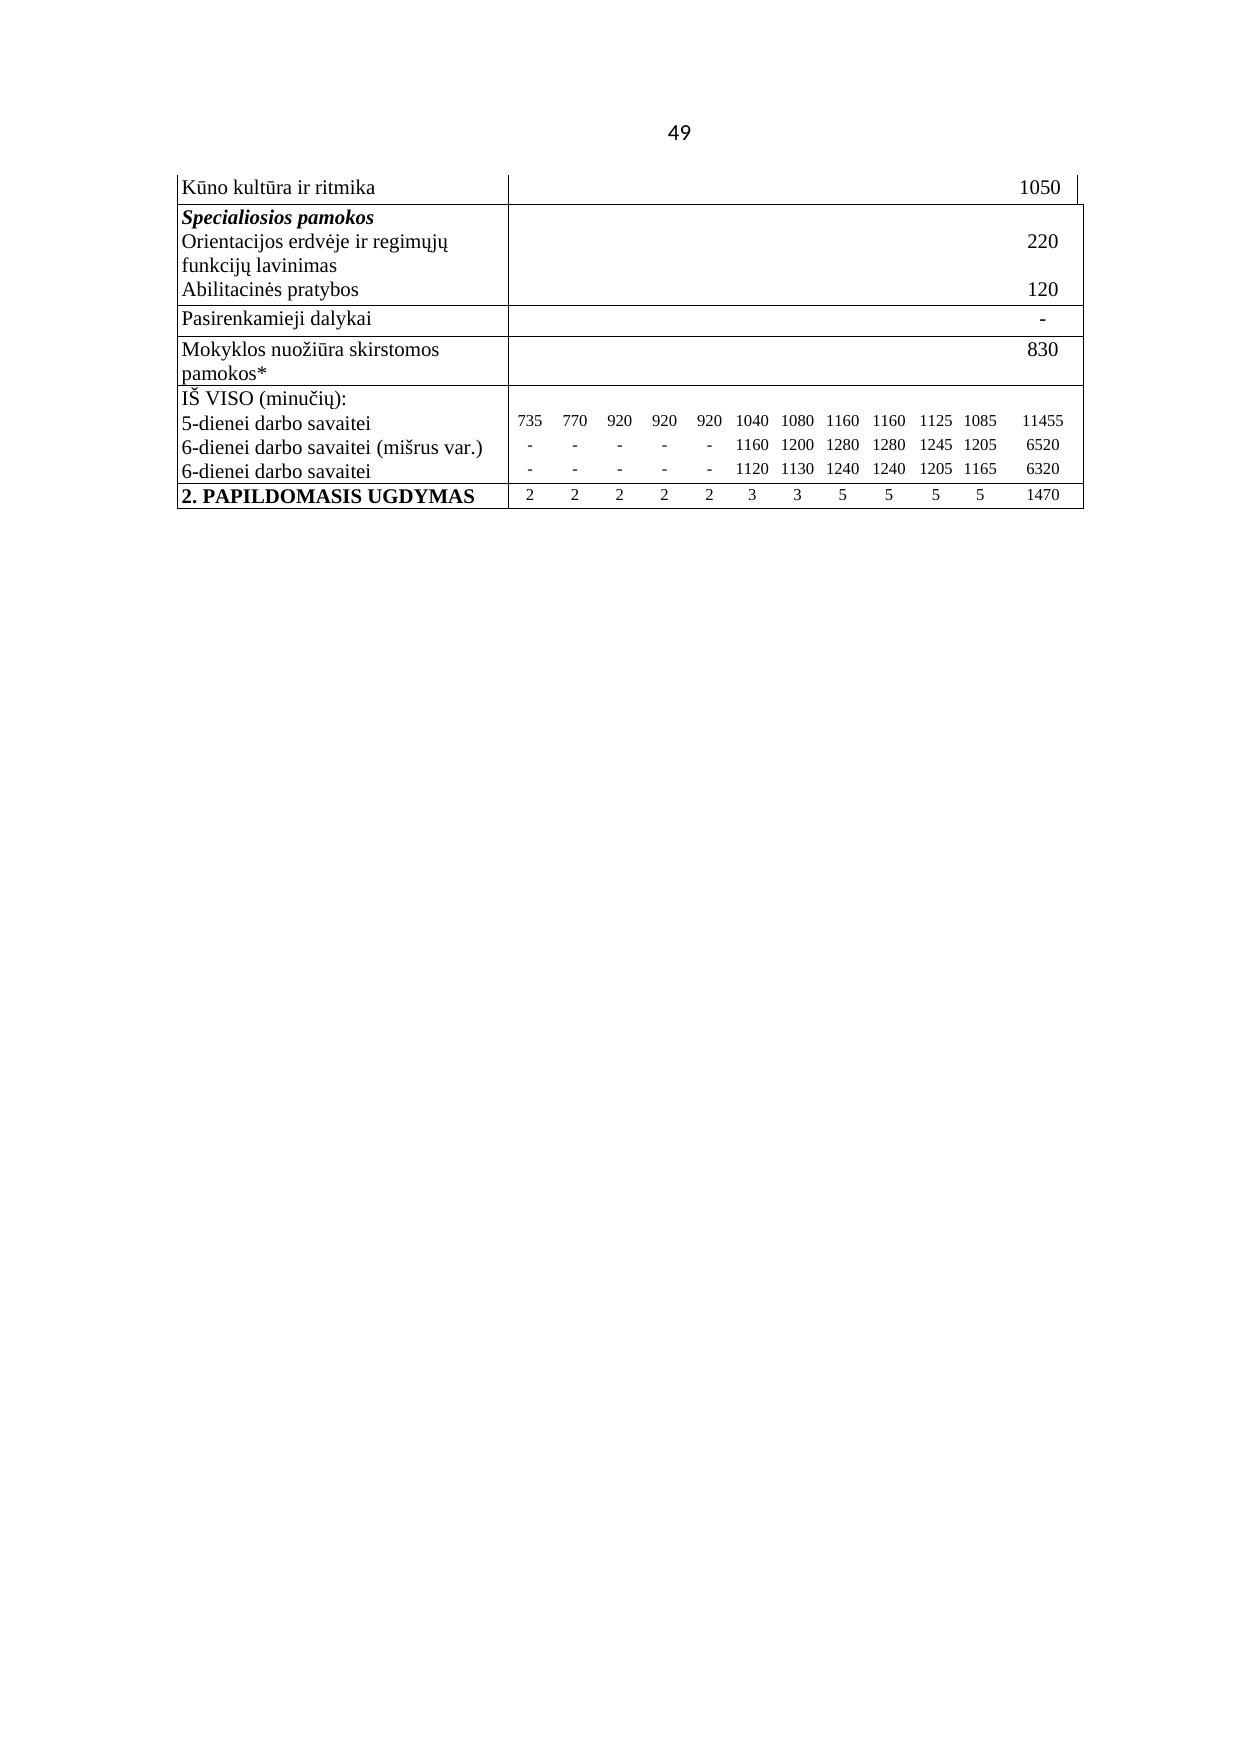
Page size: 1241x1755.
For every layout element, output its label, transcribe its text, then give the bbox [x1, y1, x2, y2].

table_cell [1079, 205, 1083, 229]
table_cell [774, 205, 778, 229]
table_cell [684, 175, 688, 204]
table_cell [509, 337, 551, 385]
table_cell Pasirenkamieji dalykai [178, 306, 508, 336]
table_cell 1125 [914, 411, 958, 435]
table_cell [864, 175, 868, 204]
table_cell [641, 175, 645, 204]
table_cell [636, 175, 641, 204]
table_cell 6520 [1002, 435, 1083, 459]
table_cell [864, 278, 914, 305]
table_cell 2 [641, 484, 688, 508]
table_cell [954, 175, 958, 204]
table_cell 1280 [864, 435, 914, 459]
table_cell [909, 175, 914, 204]
table_cell 2 [509, 484, 551, 508]
table_cell [599, 205, 603, 229]
table_cell 3 [730, 484, 773, 508]
table_cell [726, 205, 730, 229]
table_cell [688, 386, 730, 411]
table_cell [594, 205, 598, 229]
table_cell 5 [864, 484, 914, 508]
table_cell [958, 175, 962, 204]
table_cell [1002, 205, 1006, 229]
table_cell 3 [774, 484, 821, 508]
table_cell [730, 386, 773, 411]
table_cell 920 [641, 411, 688, 435]
table_cell Abilitacinės pratybos [178, 278, 508, 305]
table_cell [1002, 386, 1083, 411]
table_cell [958, 386, 1002, 411]
table_cell 920 [688, 411, 730, 435]
table_cell [821, 175, 825, 204]
table_cell [774, 175, 778, 204]
table_cell [817, 205, 821, 229]
table_cell - [599, 459, 641, 483]
table_cell [958, 205, 962, 229]
table_cell [551, 337, 598, 385]
table_cell [599, 229, 641, 277]
table_cell 1200 [774, 435, 821, 459]
table_cell [914, 229, 958, 277]
table_cell [688, 278, 730, 305]
table_cell [730, 175, 734, 204]
table_cell 1470 [1002, 484, 1083, 508]
table_cell 1245 [914, 435, 958, 459]
table_cell 1160 [730, 435, 773, 459]
table_cell [551, 278, 598, 305]
table_cell 1160 [821, 411, 864, 435]
table_cell [774, 278, 821, 305]
table_cell [688, 175, 692, 204]
table_cell [769, 175, 773, 204]
table_cell [774, 386, 821, 411]
table_cell 1130 [774, 459, 821, 483]
table_cell 5 [821, 484, 864, 508]
table_cell [958, 337, 1002, 385]
table_cell - [551, 435, 598, 459]
table_cell 1240 [821, 459, 864, 483]
table_cell 1080 [774, 411, 821, 435]
table_cell [599, 306, 641, 336]
table_cell [730, 205, 734, 229]
table_cell [914, 386, 958, 411]
table_cell - [599, 435, 641, 459]
table_cell [997, 205, 1002, 229]
table_cell [509, 175, 513, 204]
table_cell 1120 [730, 459, 773, 483]
table_cell 1040 [730, 411, 773, 435]
table_cell [641, 229, 688, 277]
table_cell [864, 229, 914, 277]
table_cell [688, 306, 730, 336]
table_cell [547, 175, 551, 204]
table_cell [599, 278, 641, 305]
table_cell [914, 175, 918, 204]
table_cell [860, 205, 864, 229]
table_cell 2 [599, 484, 641, 508]
table_cell [864, 386, 914, 411]
table_cell [730, 337, 773, 385]
table_cell - [641, 459, 688, 483]
table_cell [688, 205, 692, 229]
table_cell - [688, 435, 730, 459]
table_cell [864, 306, 914, 336]
table_cell [817, 175, 821, 204]
table_cell Kūno kultūra ir ritmika [178, 175, 508, 204]
table_cell [774, 337, 821, 385]
table_cell 1240 [864, 459, 914, 483]
table_cell [509, 386, 551, 411]
table_cell [958, 278, 1002, 305]
table_cell [914, 205, 918, 229]
table_cell [641, 306, 688, 336]
table_cell [821, 306, 864, 336]
table_cell - [1002, 306, 1083, 336]
table_cell [914, 278, 958, 305]
table_cell [594, 175, 598, 204]
table_cell [551, 229, 598, 277]
table_cell 1160 [864, 411, 914, 435]
table_cell [769, 205, 773, 229]
table_cell 1205 [914, 459, 958, 483]
table_cell 6320 [1002, 459, 1083, 483]
table_cell [864, 337, 914, 385]
table_cell [684, 205, 688, 229]
table_cell 11455 [1002, 411, 1083, 435]
table_cell [641, 205, 645, 229]
table_cell [551, 175, 555, 204]
table_cell [821, 337, 864, 385]
table_cell 5 [958, 484, 1002, 508]
table_cell [774, 229, 821, 277]
table_cell [641, 337, 688, 385]
table_cell [864, 205, 872, 229]
table_cell [641, 278, 688, 305]
table_cell - [688, 459, 730, 483]
table_cell 2 [688, 484, 730, 508]
table_cell [821, 278, 864, 305]
table_cell [730, 306, 773, 336]
table_cell [599, 175, 603, 204]
table_cell [599, 386, 641, 411]
table_cell [688, 337, 730, 385]
table_cell - [641, 435, 688, 459]
table_cell [599, 337, 641, 385]
table_cell [730, 278, 773, 305]
table_cell [821, 386, 864, 411]
table_cell [509, 229, 551, 277]
table_cell 770 [551, 411, 598, 435]
table_cell [547, 205, 551, 229]
table_cell 1205 [958, 435, 1002, 459]
table_cell [821, 229, 864, 277]
table_cell [730, 229, 773, 277]
table_cell [641, 386, 688, 411]
table_cell [954, 205, 958, 229]
table_cell 2 [551, 484, 598, 508]
table_cell [958, 229, 1002, 277]
table_cell [551, 386, 598, 411]
table_cell [551, 205, 555, 229]
table_cell [914, 337, 958, 385]
table_cell [774, 306, 821, 336]
table_cell [860, 175, 864, 204]
table_cell [726, 175, 730, 204]
table_cell [914, 306, 958, 336]
table_cell 1050 [1002, 175, 1077, 204]
table_cell 920 [599, 411, 641, 435]
table_cell 1085 [958, 411, 1002, 435]
table_cell 220 [1002, 229, 1083, 277]
table_cell - [509, 435, 551, 459]
table_cell 5 [914, 484, 958, 508]
table_cell [997, 175, 1002, 204]
table_cell [958, 306, 1002, 336]
table_cell [509, 205, 513, 229]
table_cell [509, 278, 551, 305]
table_cell 1165 [958, 459, 1002, 483]
table_cell 830 [1002, 337, 1083, 385]
table_cell 120 [1002, 278, 1083, 305]
table_cell [551, 306, 598, 336]
table_cell [509, 306, 551, 336]
table_cell 735 [509, 411, 551, 435]
table_cell - [551, 459, 598, 483]
table_cell [821, 205, 825, 229]
table_cell [909, 205, 914, 229]
table_cell IŠ VISO (minučių): [178, 386, 508, 411]
table_cell [688, 229, 730, 277]
table_cell - [509, 459, 551, 483]
table_cell 1280 [821, 435, 864, 459]
table_cell [636, 205, 641, 229]
